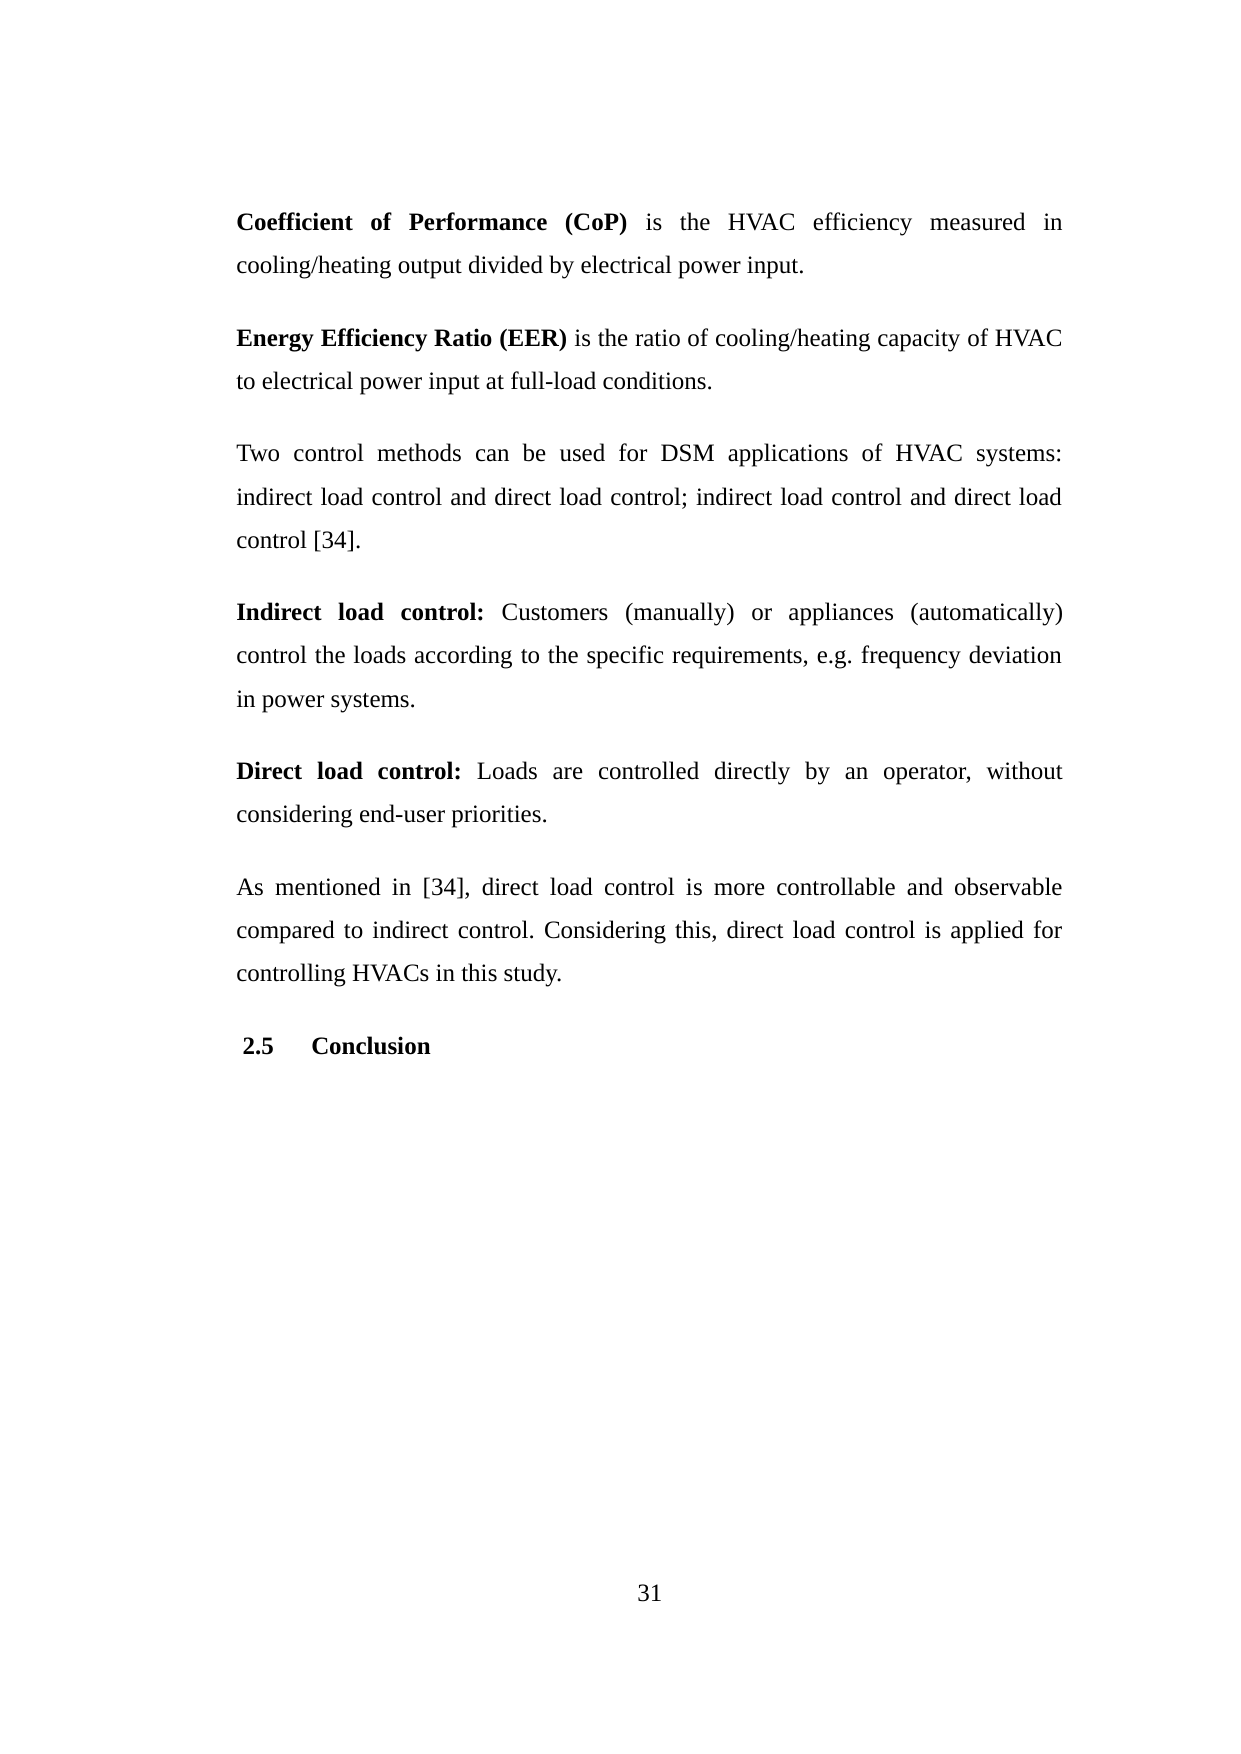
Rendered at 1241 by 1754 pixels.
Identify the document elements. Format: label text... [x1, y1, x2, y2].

text Energy Efficiency Ratio (EER) is the ratio of cooling/heating capacity of HVAC to electrical power input at full-load conditions. [236, 323, 1063, 394]
text Two control methods can be used for DSM applications of HVAC systems: indirect load control and direct load control; indirect load control and direct load control [34]⁠. [236, 438, 1063, 553]
text Direct load control: Loads are controlled directly by an operator, without considering end-user priorities. [236, 756, 1063, 828]
subtitle Conclusion [236, 1031, 1063, 1060]
text Coefficient of Performance (CoP) is the HVAC efficiency measured in cooling/heating output divided by electrical power input. [236, 207, 1063, 279]
text Indirect load control: Customers (manually) or appliances (automatically) control the loads according to the specific requirements, e.g. frequency deviation in power systems. [236, 597, 1063, 712]
text As mentioned in [34]⁠, direct load control is more controllable and observable compared to indirect control. Considering this, direct load control is applied for controlling HVACs in this study. [236, 872, 1063, 987]
